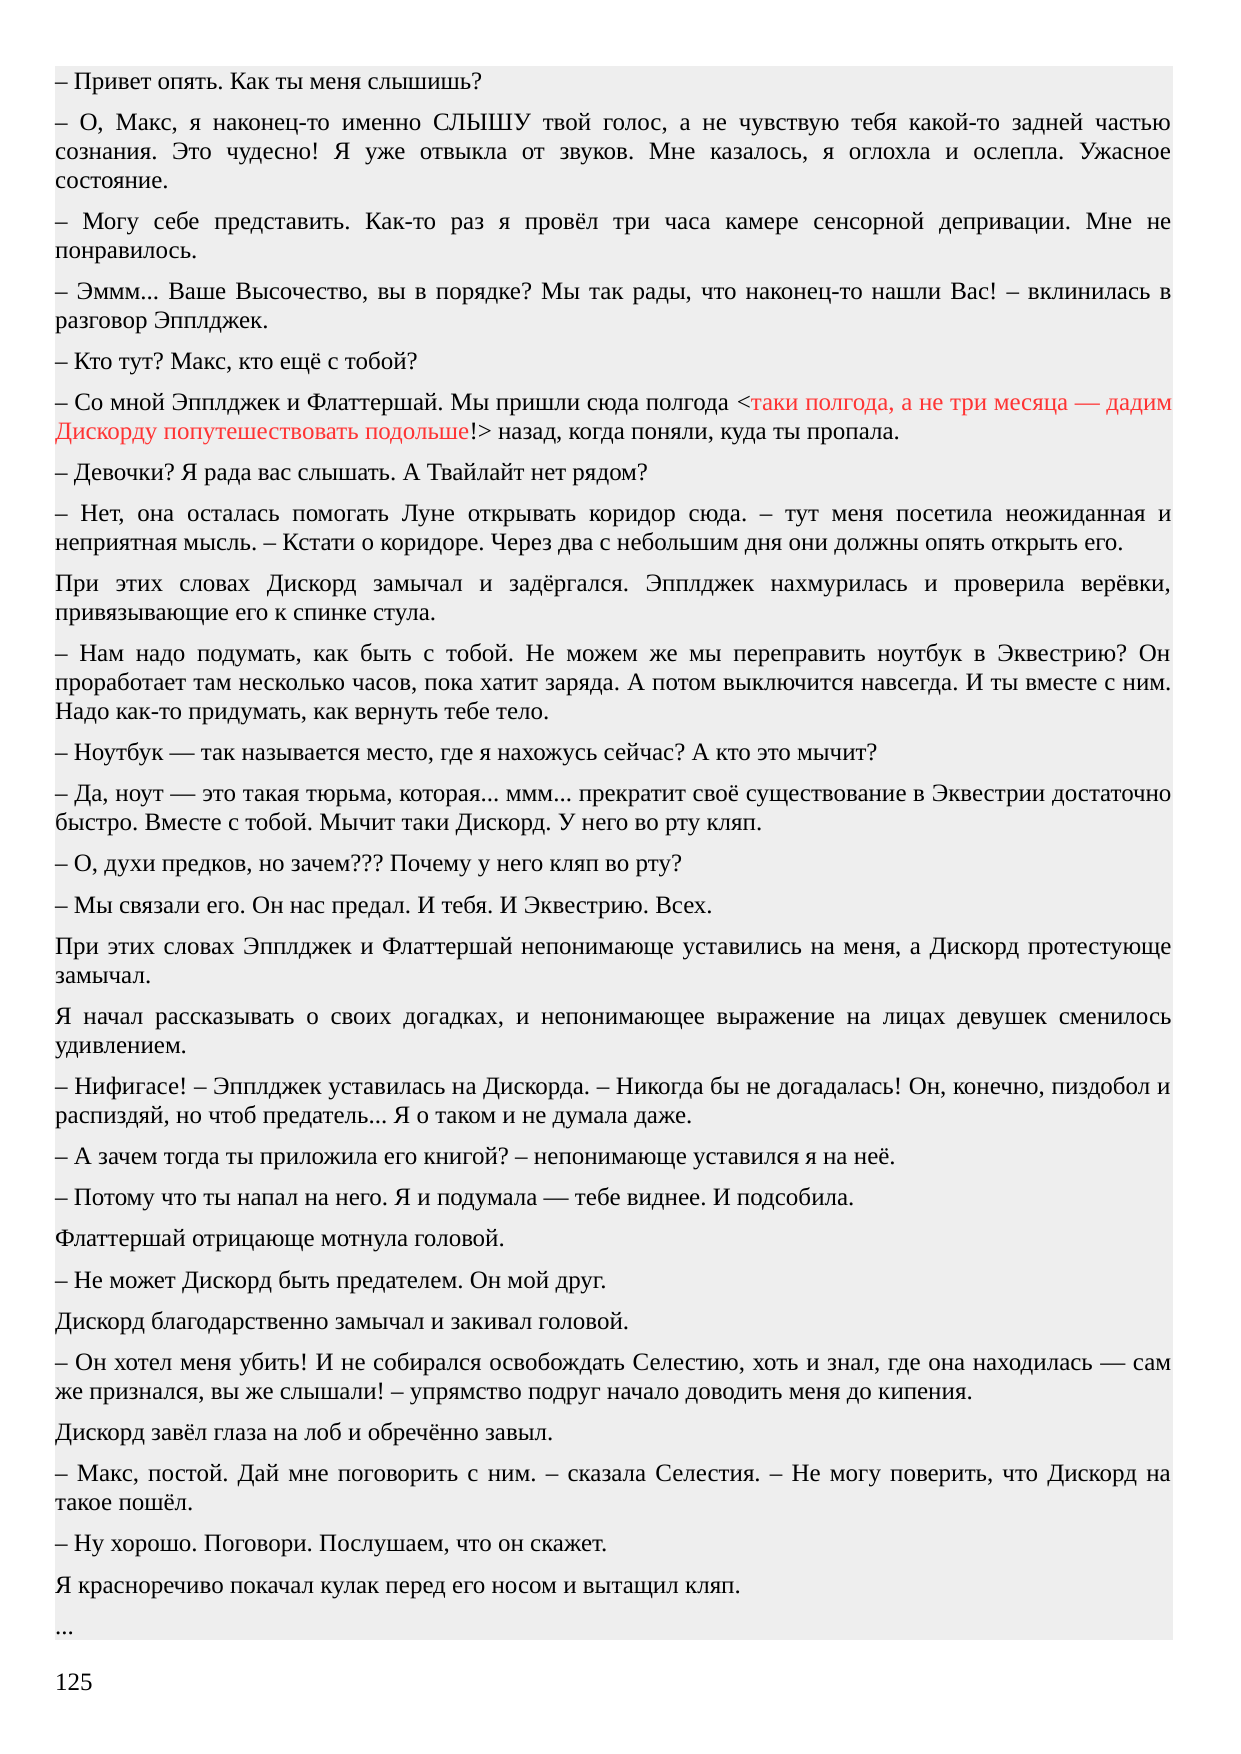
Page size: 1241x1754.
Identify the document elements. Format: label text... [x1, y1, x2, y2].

text – Мы связали его. Он нас предал. И тебя. И Эквестрию. Всех. [55, 890, 1173, 918]
text – Не может Дискорд быть предателем. Он мой друг. [55, 1265, 1173, 1293]
text – Кто тут? Макс, кто ещё с тобой? [55, 346, 1173, 375]
text – Привет опять. Как ты меня слышишь? [55, 66, 1173, 95]
text При этих словах Дискорд замычал и задёргался. Эпплджек нахмурилась и проверила верёвки, привязывающие его к спинке стула. [55, 568, 1173, 626]
text – Он хотел меня убить! И не собирался освобождать Селестию, хоть и знал, где она находилась — сам же признался, вы же слышали! – упрямство подруг начало доводить меня до кипения. [55, 1347, 1173, 1405]
text Я красноречиво покачал кулак перед его носом и вытащил кляп. [55, 1570, 1173, 1598]
text – Могу себе представить. Как-то раз я провёл три часа камере сенсорной депривации. Мне не понравилось. [55, 206, 1173, 263]
text – Да, ноут — это такая тюрьма, которая... ммм... прекратит своё существование в Эквестрии достаточно быстро. Вместе с тобой. Мычит таки Дискорд. У него во рту кляп. [55, 778, 1173, 836]
text – О, Макс, я наконец-то именно СЛЫШУ твой голос, а не чувствую тебя какой-то задней частью сознания. Это чудесно! Я уже отвыкла от звуков. Мне казалось, я оглохла и ослепла. Ужасное состояние. [55, 107, 1173, 193]
text – Нам надо подумать, как быть с тобой. Не можем же мы переправить ноутбук в Эквестрию? Он проработает там несколько часов, пока хатит заряда. А потом выключится навсегда. И ты вместе с ним. Надо как-то придумать, как вернуть тебе тело. [55, 638, 1173, 725]
text Дискорд благодарственно замычал и закивал головой. [55, 1306, 1173, 1335]
text ... [55, 1611, 1173, 1640]
text – Со мной Эпплджек и Флаттершай. Мы пришли сюда полгода <таки полгода, а не три месяца — дадим Дискорду попутешествовать подольше!> назад, когда поняли, куда ты пропала. [55, 387, 1173, 445]
text – Нифигасе! – Эпплджек уставилась на Дискорда. – Никогда бы не догадалась! Он, конечно, пиздобол и распиздяй, но чтоб предатель... Я о таком и не думала даже. [55, 1071, 1173, 1128]
text – Эммм... Ваше Высочество, вы в порядке? Мы так рады, что наконец-то нашли Вас! – вклинилась в разговор Эпплджек. [55, 276, 1173, 333]
text – Потому что ты напал на него. Я и подумала — тебе виднее. И подсобила. [55, 1182, 1173, 1211]
text Дискорд завёл глаза на лоб и обречённо завыл. [55, 1417, 1173, 1446]
text – Девочки? Я рада вас слышать. А Твайлайт нет рядом? [55, 457, 1173, 486]
text При этих словах Эпплджек и Флаттершай непонимающе уставились на меня, а Дискорд протестующе замычал. [55, 931, 1173, 988]
text – Нет, она осталась помогать Луне открывать коридор сюда. – тут меня посетила неожиданная и неприятная мысль. – Кстати о коридоре. Через два с небольшим дня они должны опять открыть его. [55, 498, 1173, 556]
text – А зачем тогда ты приложила его книгой? – непонимающе уставился я на неё. [55, 1141, 1173, 1170]
text – Ноутбук — так называется место, где я нахожусь сейчас? А кто это мычит? [55, 737, 1173, 766]
text – Макс, постой. Дай мне поговорить с ним. – сказала Селестия. – Не могу поверить, что Дискорд на такое пошёл. [55, 1458, 1173, 1516]
text Флаттершай отрицающе мотнула головой. [55, 1223, 1173, 1252]
text – О, духи предков, но зачем??? Почему у него кляп во рту? [55, 848, 1173, 877]
text Я начал рассказывать о своих догадках, и непонимающее выражение на лицах девушек сменилось удивлением. [55, 1001, 1173, 1058]
text – Ну хорошо. Поговори. Послушаем, что он скажет. [55, 1528, 1173, 1557]
